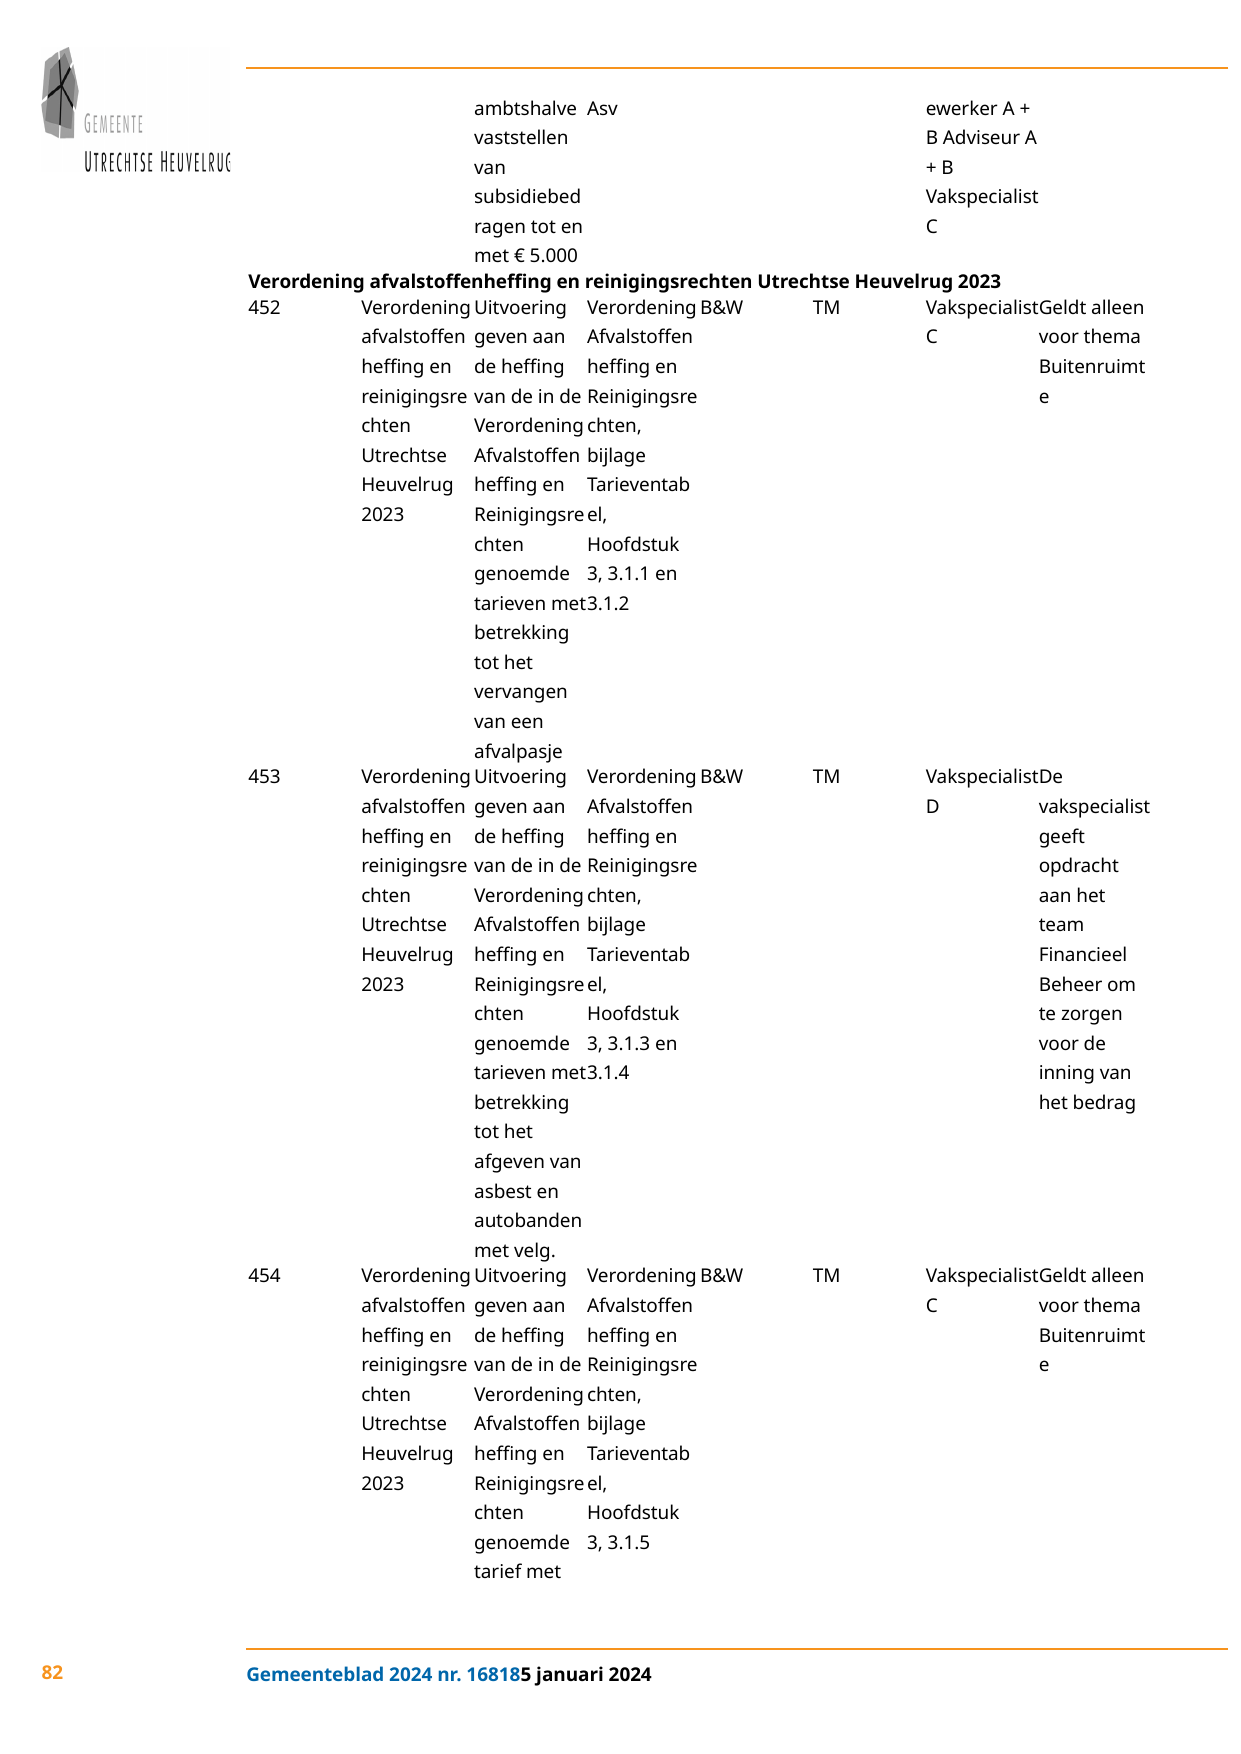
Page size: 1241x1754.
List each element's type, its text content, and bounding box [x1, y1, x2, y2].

table_cell Uitvoering geven aan de heffing van de in de Verordening Afvalstoffenheffing en Reinigingsrechten genoemde tarieven met betrekking tot het afgeven van asbest en autobanden met velg. [474, 764, 587, 1263]
table_cell [1039, 95, 1152, 268]
table_cell TM [813, 764, 926, 1263]
table_cell [813, 95, 926, 268]
table_cell B&W [700, 294, 813, 764]
table_cell Verordening afvalstoffenheffing en reinigingsrechten Utrechtse Heuvelrug 2023 [361, 294, 474, 764]
table_cell Verordening Afvalstoffenheffing en Reinigingsrechten, bijlage Tarieventabel, Hoofdstuk 3, 3.1.1 en 3.1.2 [587, 294, 700, 764]
table_cell Vakspecialist C [926, 1263, 1038, 1584]
picture [41, 47, 231, 172]
table_cell Geldt alleen voor thema Buitenruimte [1039, 1263, 1152, 1584]
table_cell Geldt alleen voor thema Buitenruimte [1039, 294, 1152, 764]
table_cell De vakspecialist geeft opdracht aan het team Financieel Beheer om te zorgen voor de inning van het bedrag [1039, 764, 1152, 1263]
table_cell Verordening Afvalstoffenheffing en Reinigingsrechten, bijlage Tarieventabel, Hoofdstuk 3, 3.1.3 en 3.1.4 [587, 764, 700, 1263]
table_cell Asv [587, 95, 700, 268]
table_cell Verordening Afvalstoffenheffing en Reinigingsrechten, bijlage Tarieventabel, Hoofdstuk 3, 3.1.5 [587, 1263, 700, 1584]
table_cell Verordening afvalstoffenheffing en reinigingsrechten Utrechtse Heuvelrug 2023 [361, 1263, 474, 1584]
table_cell [700, 95, 813, 268]
table_cell TM [813, 1263, 926, 1584]
table_cell 453 [248, 764, 361, 1263]
table_cell Uitvoering geven aan de heffing van de in de Verordening Afvalstoffenheffing en Reinigingsrechten genoemde tarieven met betrekking tot het vervangen van een afvalpasje [474, 294, 587, 764]
table_cell Verordening afvalstoffenheffing en reinigingsrechten Utrechtse Heuvelrug 2023 [361, 764, 474, 1263]
table_cell 454 [248, 1263, 361, 1584]
table_cell 452 [248, 294, 361, 764]
table_cell ewerker A + B Adviseur A + B Vakspecialist C [926, 95, 1038, 268]
table_cell Vakspecialist C [926, 294, 1038, 764]
table_cell B&W [700, 764, 813, 1263]
table_cell [361, 95, 474, 268]
table_cell TM [813, 294, 926, 764]
table_cell B&W [700, 1263, 813, 1584]
table_cell Vakspecialist D [926, 764, 1038, 1263]
table_cell Verordening afvalstoffenheffing en reinigingsrechten Utrechtse Heuvelrug 2023 [248, 269, 1152, 294]
table_cell Uitvoering geven aan de heffing van de in de Verordening Afvalstoffenheffing en Reinigingsrechten genoemde tarief met [474, 1263, 587, 1584]
table_cell [248, 95, 361, 268]
table_cell ambtshalve vaststellen van subsidiebedragen tot en met € 5.000 [474, 95, 587, 268]
